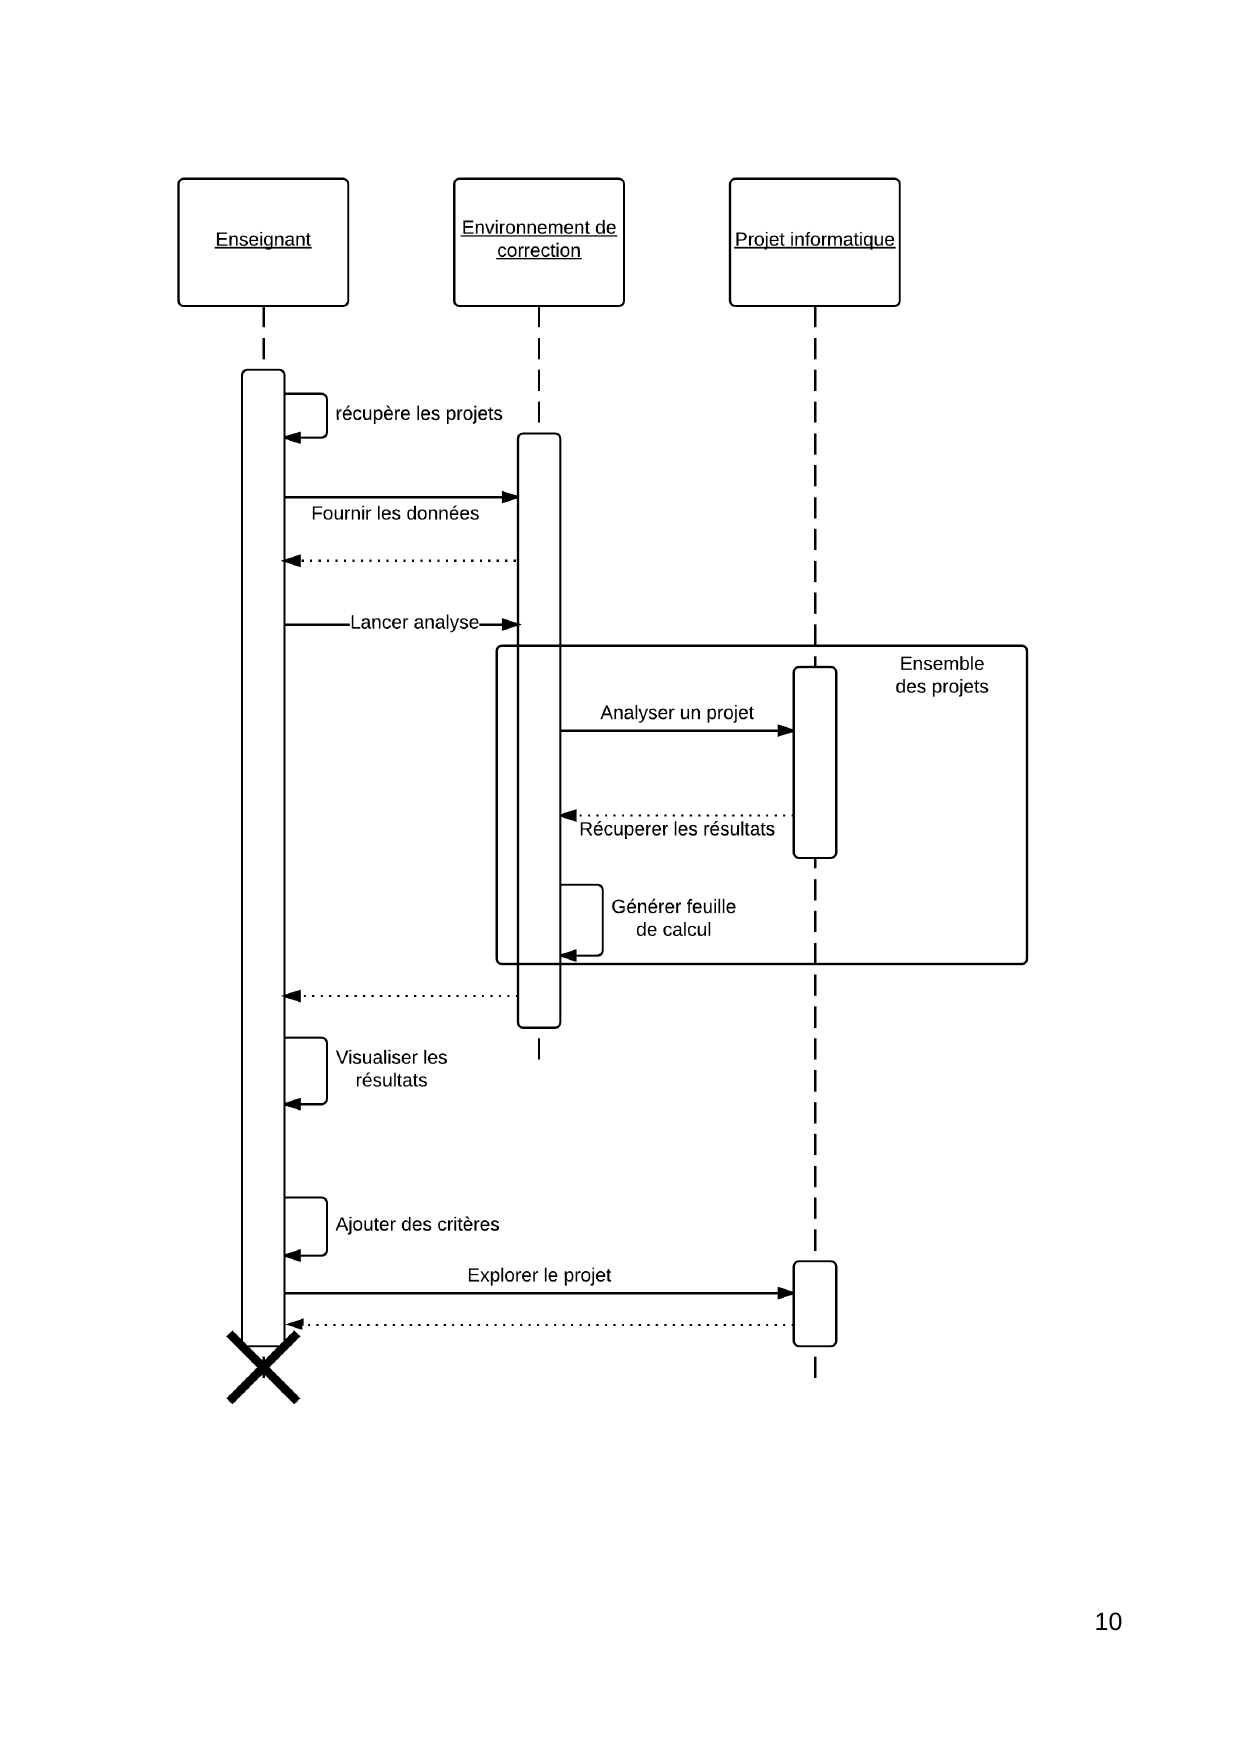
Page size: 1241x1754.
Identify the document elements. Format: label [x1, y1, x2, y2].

picture [136, 136, 1112, 1452]
